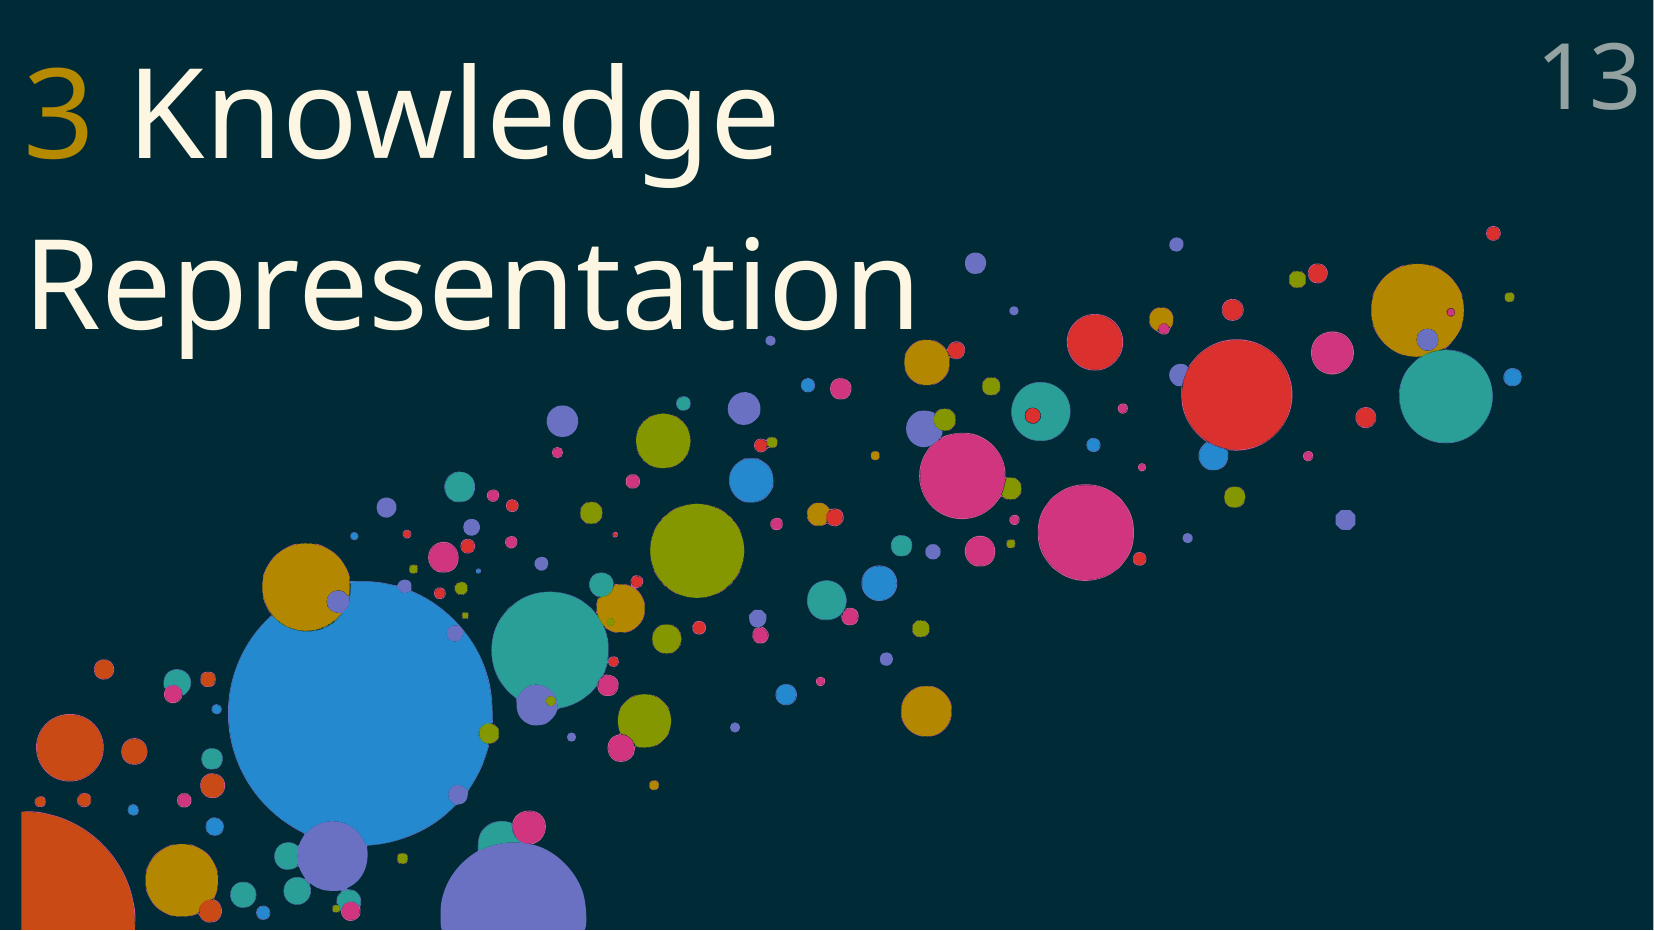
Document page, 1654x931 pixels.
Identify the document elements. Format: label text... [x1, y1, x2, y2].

picture [78, 794, 91, 807]
picture [182, 261, 240, 358]
picture [728, 393, 760, 424]
picture [492, 573, 644, 725]
picture [1139, 464, 1145, 471]
picture [547, 406, 578, 436]
picture [637, 414, 690, 468]
picture [926, 545, 940, 559]
picture [461, 540, 475, 553]
picture [259, 261, 297, 328]
picture [750, 610, 768, 643]
picture [464, 520, 479, 535]
picture [579, 247, 618, 330]
picture [608, 695, 671, 761]
picture [808, 581, 858, 625]
picture [1222, 300, 1243, 320]
picture [509, 261, 565, 328]
picture [902, 687, 951, 736]
picture [568, 733, 575, 741]
picture [429, 542, 458, 572]
picture [1487, 227, 1500, 240]
picture [581, 502, 602, 523]
picture [1010, 516, 1019, 524]
picture [872, 452, 879, 459]
picture [22, 812, 135, 931]
picture [855, 261, 911, 328]
picture [435, 588, 445, 598]
picture [1312, 332, 1353, 374]
picture [983, 378, 1000, 395]
picture [775, 261, 836, 330]
picture [771, 519, 782, 529]
picture [1505, 293, 1514, 301]
picture [108, 261, 165, 330]
picture [1170, 340, 1292, 470]
picture [776, 685, 796, 705]
picture [966, 253, 986, 273]
picture [746, 237, 758, 250]
picture [1170, 238, 1183, 251]
picture [553, 448, 562, 457]
picture [445, 472, 474, 502]
picture [164, 670, 190, 703]
picture [1010, 307, 1018, 314]
picture [377, 498, 396, 517]
picture [653, 625, 681, 653]
picture [410, 565, 417, 573]
picture [398, 854, 407, 863]
picture [862, 566, 897, 600]
picture [178, 794, 191, 807]
picture [1225, 487, 1245, 507]
picture [1356, 408, 1376, 428]
picture [129, 805, 138, 815]
picture [506, 537, 517, 548]
picture [907, 409, 1021, 519]
picture [1118, 404, 1127, 413]
picture [441, 811, 586, 931]
picture [694, 247, 733, 330]
picture [1067, 315, 1123, 370]
picture [146, 845, 221, 922]
picture [35, 797, 45, 806]
picture [1372, 264, 1492, 443]
picture [122, 739, 147, 764]
picture [229, 544, 499, 920]
picture [965, 536, 995, 566]
picture [403, 531, 411, 538]
picture [730, 459, 773, 502]
picture [1038, 485, 1133, 580]
picture [1308, 264, 1327, 283]
picture [305, 261, 362, 330]
picture [808, 503, 843, 526]
picture [650, 781, 658, 790]
picture [1150, 308, 1173, 334]
picture [435, 261, 492, 330]
picture [206, 818, 223, 835]
picture [1012, 383, 1070, 440]
picture [731, 723, 739, 731]
picture [231, 882, 256, 907]
picture [202, 749, 222, 769]
picture [201, 672, 215, 686]
picture [892, 536, 912, 556]
picture [201, 774, 225, 797]
picture [488, 490, 498, 501]
picture [1133, 553, 1146, 565]
picture [95, 660, 114, 679]
picture [677, 397, 690, 410]
picture [455, 582, 467, 594]
picture [212, 705, 221, 713]
picture [817, 678, 824, 685]
picture [651, 504, 744, 597]
picture [257, 906, 270, 919]
picture [626, 475, 639, 488]
picture [36, 240, 97, 328]
picture [1007, 540, 1015, 548]
picture [766, 337, 775, 345]
picture [755, 438, 777, 452]
title 3 Knowledge Representation [23, 25, 1512, 200]
picture [693, 622, 705, 634]
picture [627, 261, 680, 330]
picture [905, 340, 965, 385]
picture [802, 379, 814, 392]
picture [881, 653, 892, 665]
picture [1336, 511, 1355, 529]
picture [1504, 369, 1521, 386]
picture [1183, 534, 1192, 542]
picture [1290, 272, 1305, 287]
picture [747, 263, 757, 328]
picture [831, 379, 851, 399]
picture [913, 621, 929, 636]
picture [1304, 452, 1312, 461]
picture [375, 261, 422, 330]
picture [535, 558, 548, 570]
picture [507, 500, 518, 511]
picture [1087, 439, 1100, 451]
picture [37, 715, 103, 781]
